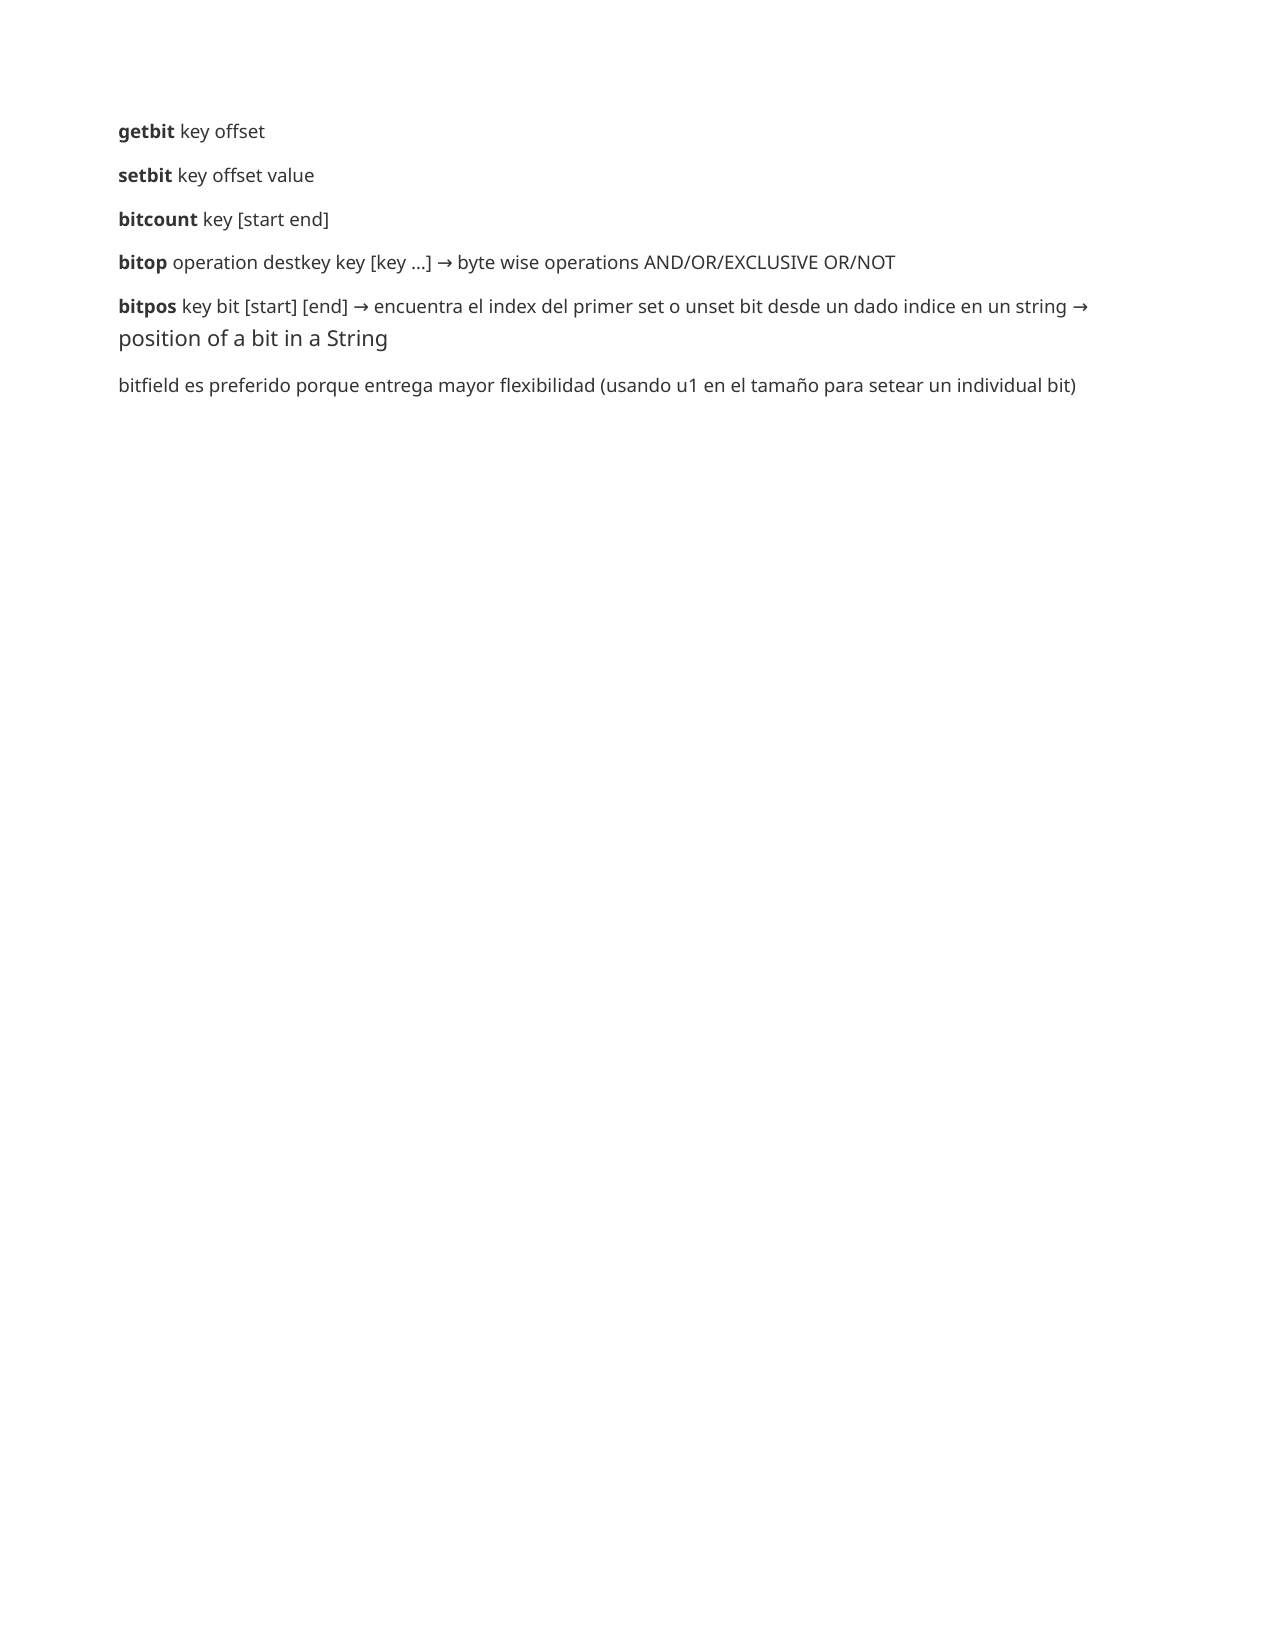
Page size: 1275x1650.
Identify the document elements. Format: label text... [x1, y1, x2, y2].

text bitfield es preferido porque entrega mayor flexibilidad (usando u1 en el tamaño para setear un individual bit) [118, 372, 1157, 398]
text bitpos key bit [start] [end] → encuentra el index del primer set o unset bit desde un dado indice en un string → position of a bit in a String [118, 293, 1157, 353]
text bitcount key [start end] [118, 206, 1157, 231]
text getbit key offset [118, 118, 1157, 144]
text setbit key offset value [118, 162, 1157, 187]
text bitop operation destkey key [key …] → byte wise operations AND/OR/EXCLUSIVE OR/NOT [118, 250, 1157, 275]
